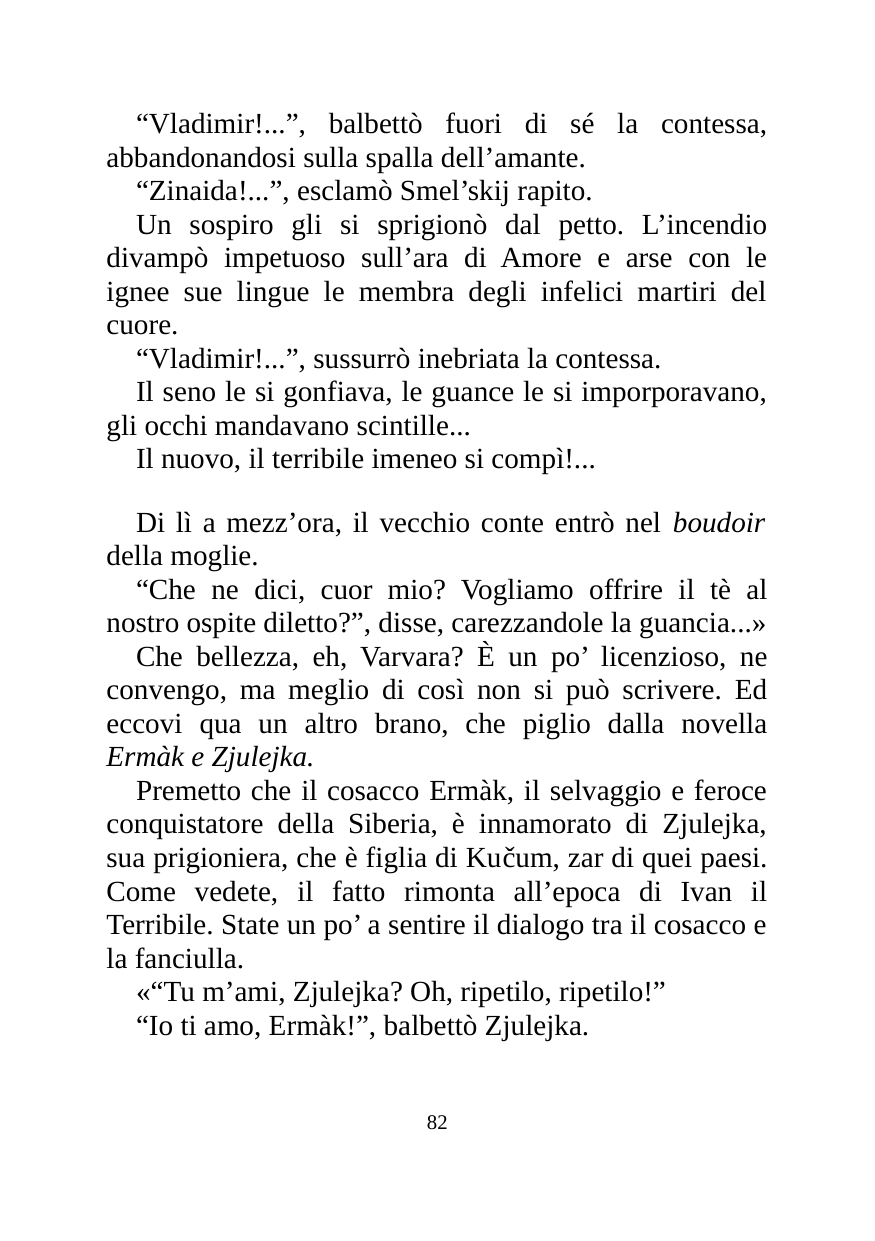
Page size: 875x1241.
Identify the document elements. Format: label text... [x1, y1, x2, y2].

text “Io ti amo, Ermàk!”, balbettò Zjulejka. [106, 1008, 768, 1041]
text Il seno le si gonfiava, le guance le si imporporavano, gli occhi mandavano scintille... [106, 374, 768, 442]
text “Che ne dici, cuor mio? Vogliamo offrire il tè al nostro ospite diletto?”, disse, carezzandole la guancia...» [106, 572, 768, 639]
text “Vladimir!...”, sussurrò inebriata la contessa. [106, 341, 768, 374]
text Di lì a mezz’ora, il vecchio conte entrò nel boudoir della moglie. [106, 505, 768, 572]
text Premetto che il cosacco Ermàk, il selvaggio e feroce conquistatore della Siberia, è innamorato di Zjulejka, sua prigioniera, che è figlia di Kučum, zar di quei paesi. Come vedete, il fatto rimonta all’epoca di Ivan il Terribile. State un po’ a sentire il dialogo tra il cosacco e la fanciulla. [106, 773, 768, 974]
text Che bellezza, eh, Varvara? È un po’ licenzioso, ne convengo, ma meglio di così non si può scrivere. Ed eccovi qua un altro brano, che piglio dalla novella Ermàk e Zjulejka. [106, 639, 768, 773]
text Il nuovo, il terribile imeneo si compì!... [106, 442, 768, 475]
text “Vladimir!...”, balbettò fuori di sé la contessa, abbandonandosi sulla spalla dell’amante. [106, 106, 768, 173]
text “Zinaida!...”, esclamò Smel’skij rapito. [106, 173, 768, 207]
text «“Tu m’ami, Zjulejka? Oh, ripetilo, ripetilo!” [106, 974, 768, 1008]
text Un sospiro gli si sprigionò dal petto. L’incendio divampò impetuoso sull’ara di Amore e arse con le ignee sue lingue le membra degli infelici martiri del cuore. [106, 207, 768, 341]
